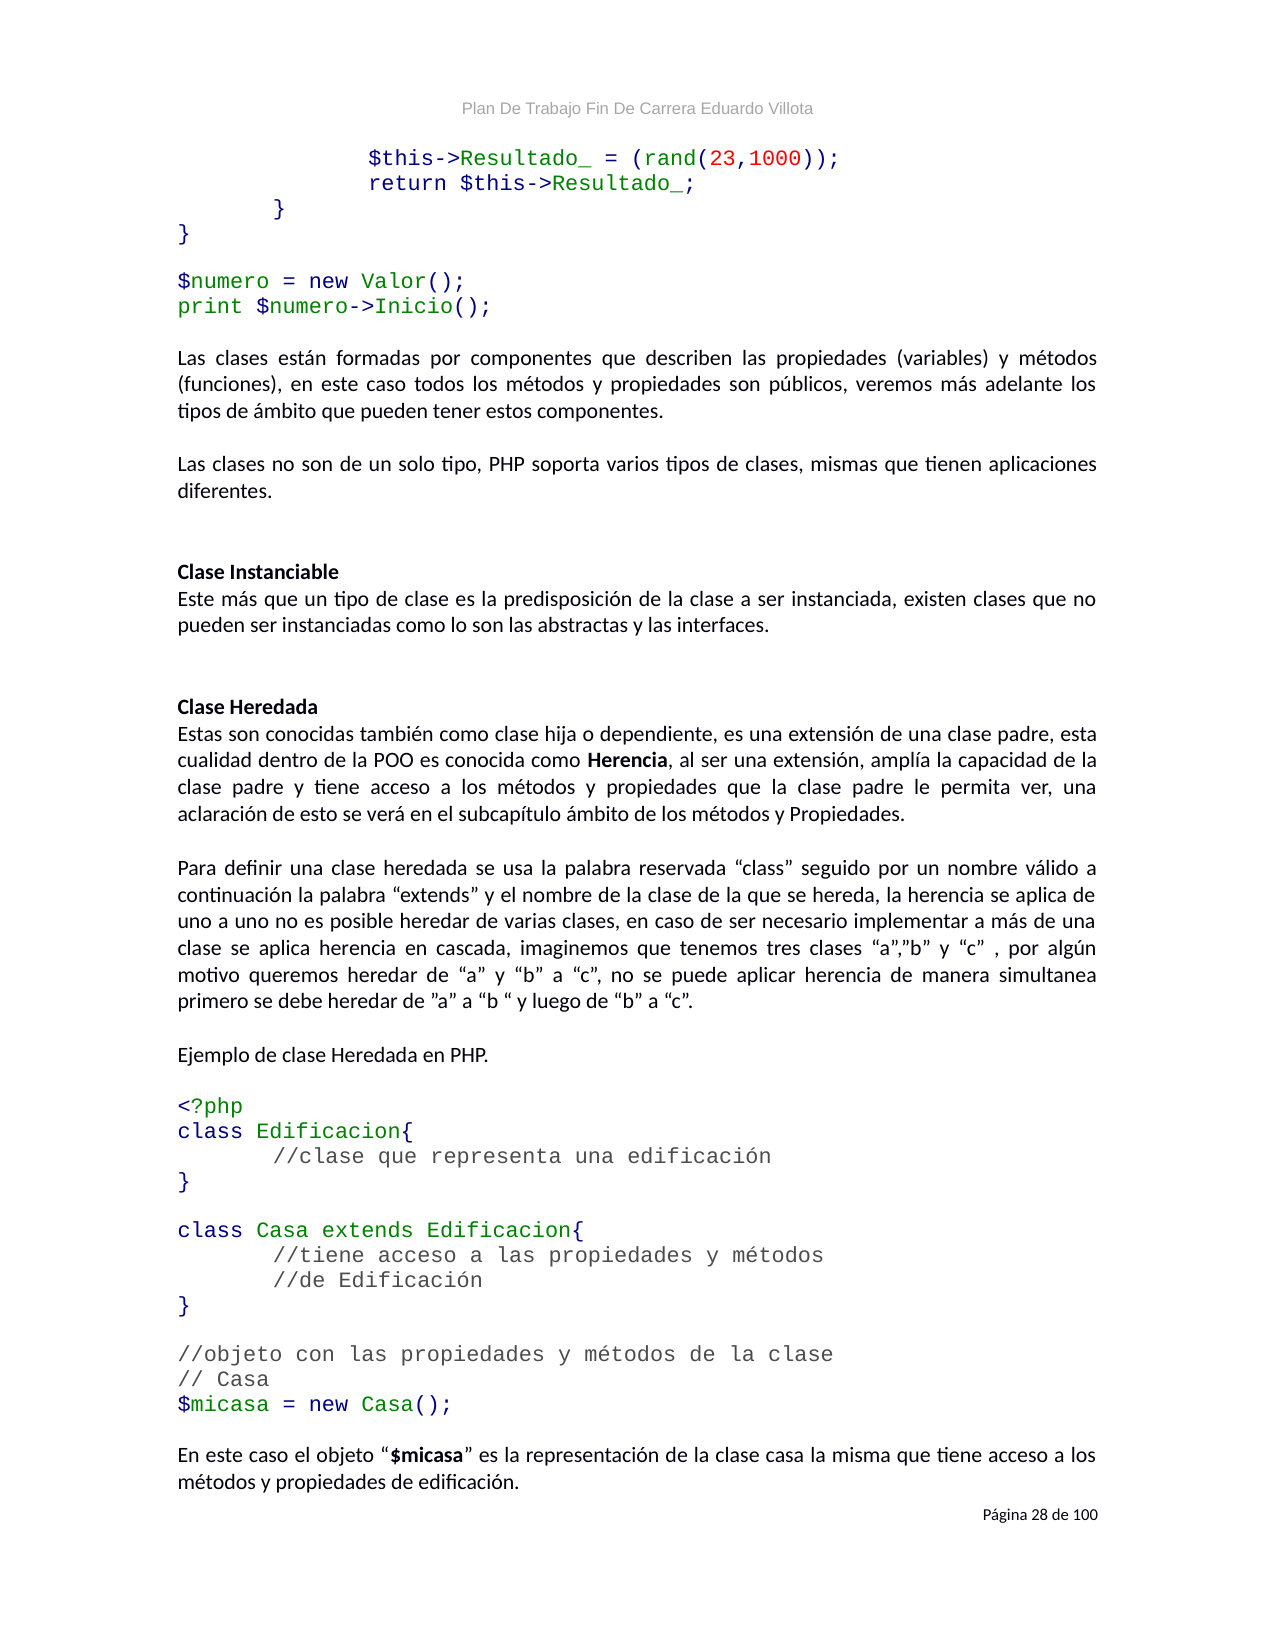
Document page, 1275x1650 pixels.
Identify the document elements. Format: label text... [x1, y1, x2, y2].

text Ejemplo de clase Heredada en PHP. [177, 1041, 1098, 1068]
text return $this->Resultado_; [177, 172, 1098, 197]
text $micasa = new Casa(); [177, 1393, 1098, 1418]
text Las clases están formadas por componentes que describen las propiedades (variables) y métodos (funciones), en este caso todos los métodos y propiedades son públicos, veremos más adelante los tipos de ámbito que pueden tener estos componentes. [177, 344, 1098, 424]
text $this->Resultado_ = (rand(23,1000)); [177, 148, 1098, 172]
text Para definir una clase heredada se usa la palabra reservada “class” seguido por un nombre válido a continuación la palabra “extends” y el nombre de la clase de la que se hereda, la herencia se aplica de uno a uno no es posible heredar de varias clases, en caso de ser necesario implementar a más de una clase se aplica herencia en cascada, imaginemos que tenemos tres clases “a”,”b” y “c” , por algún motivo queremos heredar de “a” y “b” a “c”, no se puede aplicar herencia de manera simultanea primero se debe heredar de ”a” a “b “ y luego de “b” a “c”. [177, 854, 1098, 1014]
text } [177, 222, 1098, 247]
text En este caso el objeto “$micasa” es la representación de la clase casa la misma que tiene acceso a los métodos y propiedades de edificación. [177, 1442, 1098, 1495]
text //clase que representa una edificación [177, 1145, 1098, 1170]
text <?php [177, 1096, 1098, 1121]
text //objeto con las propiedades y métodos de la clase [177, 1344, 1098, 1368]
text class Casa extends Edificacion{ [177, 1220, 1098, 1244]
text } [177, 197, 1098, 222]
text Clase Instanciable [177, 558, 1098, 585]
text } [177, 1170, 1098, 1195]
text //de Edificación [177, 1269, 1098, 1294]
text Este más que un tipo de clase es la predisposición de la clase a ser instanciada, existen clases que no pueden ser instanciadas como lo son las abstractas y las interfaces. [177, 585, 1098, 638]
text Clase Heredada [177, 693, 1098, 720]
text Estas son conocidas también como clase hija o dependiente, es una extensión de una clase padre, esta cualidad dentro de la POO es conocida como Herencia, al ser una extensión, amplía la capacidad de la clase padre y tiene acceso a los métodos y propiedades que la clase padre le permita ver, una aclaración de esto se verá en el subcapítulo ámbito de los métodos y Propiedades. [177, 720, 1098, 826]
text $numero = new Valor(); [177, 270, 1098, 295]
text // Casa [177, 1368, 1098, 1393]
text class Edificacion{ [177, 1121, 1098, 1145]
text print $numero->Inicio(); [177, 295, 1098, 320]
text //tiene acceso a las propiedades y métodos [177, 1244, 1098, 1269]
text } [177, 1294, 1098, 1319]
text Las clases no son de un solo tipo, PHP soporta varios tipos de clases, mismas que tienen aplicaciones diferentes. [177, 450, 1098, 504]
